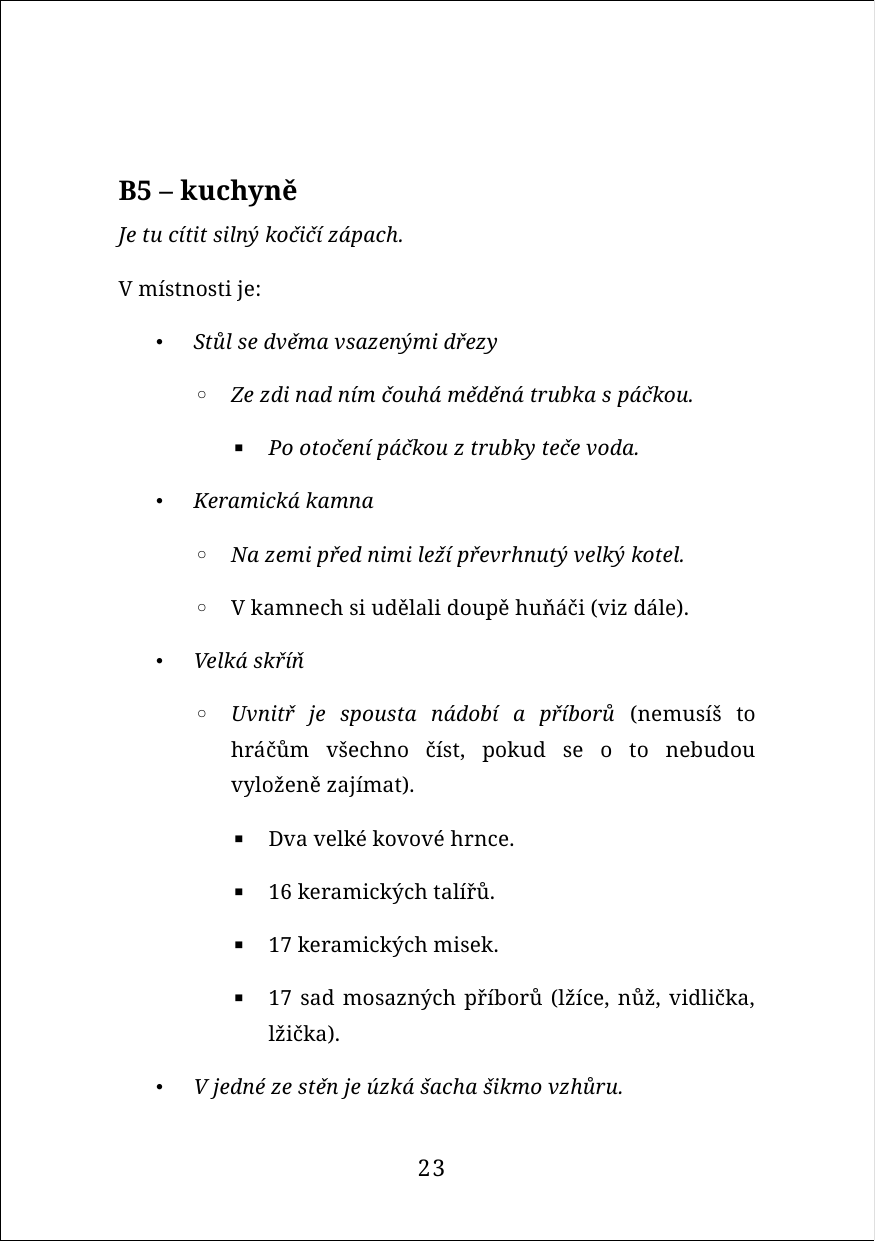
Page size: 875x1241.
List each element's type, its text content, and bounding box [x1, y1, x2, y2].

list 16 keramických talířů. [231, 877, 756, 905]
list 17 sad mosazných příborů (lžíce, nůž, vidlička, lžička). [231, 983, 756, 1047]
list Po otočení páčkou z trubky teče voda. [231, 433, 756, 462]
list V jedné ze stěn je úzká šacha šikmo vzhůru. [156, 1072, 756, 1101]
list 17 keramických misek. [231, 930, 756, 959]
list Stůl se dvěma vsazenými dřezy [156, 327, 756, 355]
list Velká skříň [156, 646, 756, 675]
list V kamnech si udělali doupě huňáči (viz dále). [193, 593, 756, 621]
list Dva velké kovové hrnce. [231, 824, 756, 852]
list Ze zdi nad ním čouhá měděná trubka s páčkou. [193, 380, 756, 408]
text V místnosti je: [118, 274, 756, 302]
list Na zemi před nimi leží převrhnutý velký kotel. [193, 540, 756, 568]
subtitle B5 – kuchyně [118, 172, 756, 209]
list Uvnitř je spousta nádobí a příborů (nemusíš to hráčům všechno číst, pokud se o to nebudou vyloženě zajímat). [193, 699, 756, 799]
list Keramická kamna [156, 487, 756, 515]
text Je tu cítit silný kočičí zápach. [118, 220, 756, 249]
